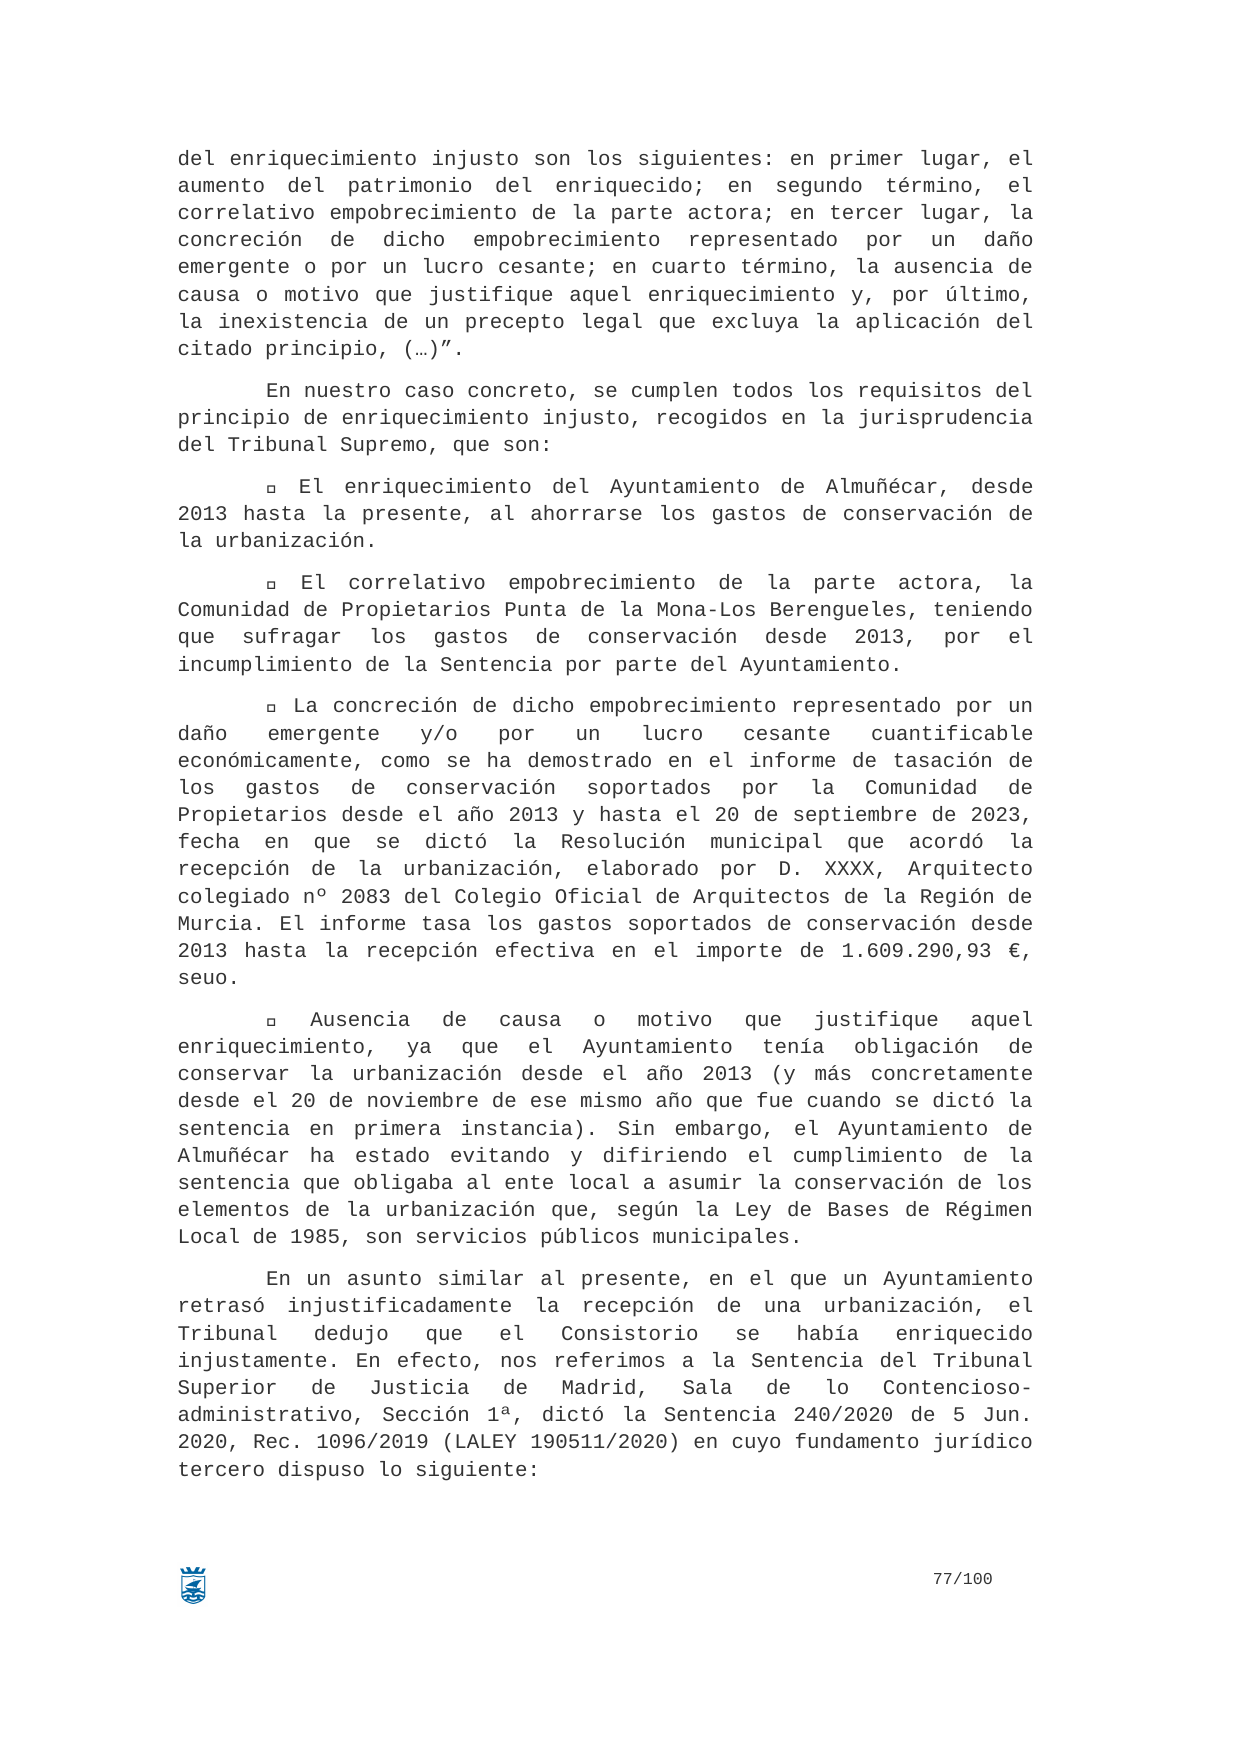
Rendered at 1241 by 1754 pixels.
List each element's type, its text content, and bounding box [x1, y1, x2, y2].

text En un asunto similar al presente, en el que un Ayuntamiento retrasó injustificadamente la recepción de una urbanización, el Tribunal dedujo que el Consistorio se había enriquecido injustamente. En efecto, nos referimos a la Sentencia del Tribunal Superior de Justicia de Madrid, Sala de lo Contencioso-administrativo, Sección 1ª, dictó la Sentencia 240/2020 de 5 Jun. 2020, Rec. 1096/2019 (LALEY 190511/2020) en cuyo fundamento jurídico tercero dispuso lo siguiente: [177, 1268, 1033, 1482]
text del enriquecimiento injusto son los siguientes: en primer lugar, el aumento del patrimonio del enriquecido; en segundo término, el correlativo empobrecimiento de la parte actora; en tercer lugar, la concreción de dicho empobrecimiento representado por un daño emergente o por un lucro cesante; en cuarto término, la ausencia de causa o motivo que justifique aquel enriquecimiento y, por último, la inexistencia de un precepto legal que excluya la aplicación del citado principio, (…)”. [177, 148, 1033, 362]
text En nuestro caso concreto, se cumplen todos los requisitos del principio de enriquecimiento injusto, recogidos en la jurisprudencia del Tribunal Supremo, que son: [177, 380, 1033, 458]
text  El enriquecimiento del Ayuntamiento de Almuñécar, desde 2013 hasta la presente, al ahorrarse los gastos de conservación de la urbanización. [177, 476, 1033, 554]
text  La concreción de dicho empobrecimiento representado por un daño emergente y/o por un lucro cesante cuantificable económicamente, como se ha demostrado en el informe de tasación de los gastos de conservación soportados por la Comunidad de Propietarios desde el año 2013 y hasta el 20 de septiembre de 2023, fecha en que se dictó la Resolución municipal que acordó la recepción de la urbanización, elaborado por D. XXXX, Arquitecto colegiado nº 2083 del Colegio Oficial de Arquitectos de la Región de Murcia. El informe tasa los gastos soportados de conservación desde 2013 hasta la recepción efectiva en el importe de 1.609.290,93 €, seuo. [177, 695, 1033, 991]
picture [177, 1562, 208, 1607]
text  Ausencia de causa o motivo que justifique aquel enriquecimiento, ya que el Ayuntamiento tenía obligación de conservar la urbanización desde el año 2013 (y más concretamente desde el 20 de noviembre de ese mismo año que fue cuando se dictó la sentencia en primera instancia). Sin embargo, el Ayuntamiento de Almuñécar ha estado evitando y difiriendo el cumplimiento de la sentencia que obligaba al ente local a asumir la conservación de los elementos de la urbanización que, según la Ley de Bases de Régimen Local de 1985, son servicios públicos municipales. [177, 1009, 1033, 1250]
text  El correlativo empobrecimiento de la parte actora, la Comunidad de Propietarios Punta de la Mona-Los Berengueles, teniendo que sufragar los gastos de conservación desde 2013, por el incumplimiento de la Sentencia por parte del Ayuntamiento. [177, 572, 1033, 677]
